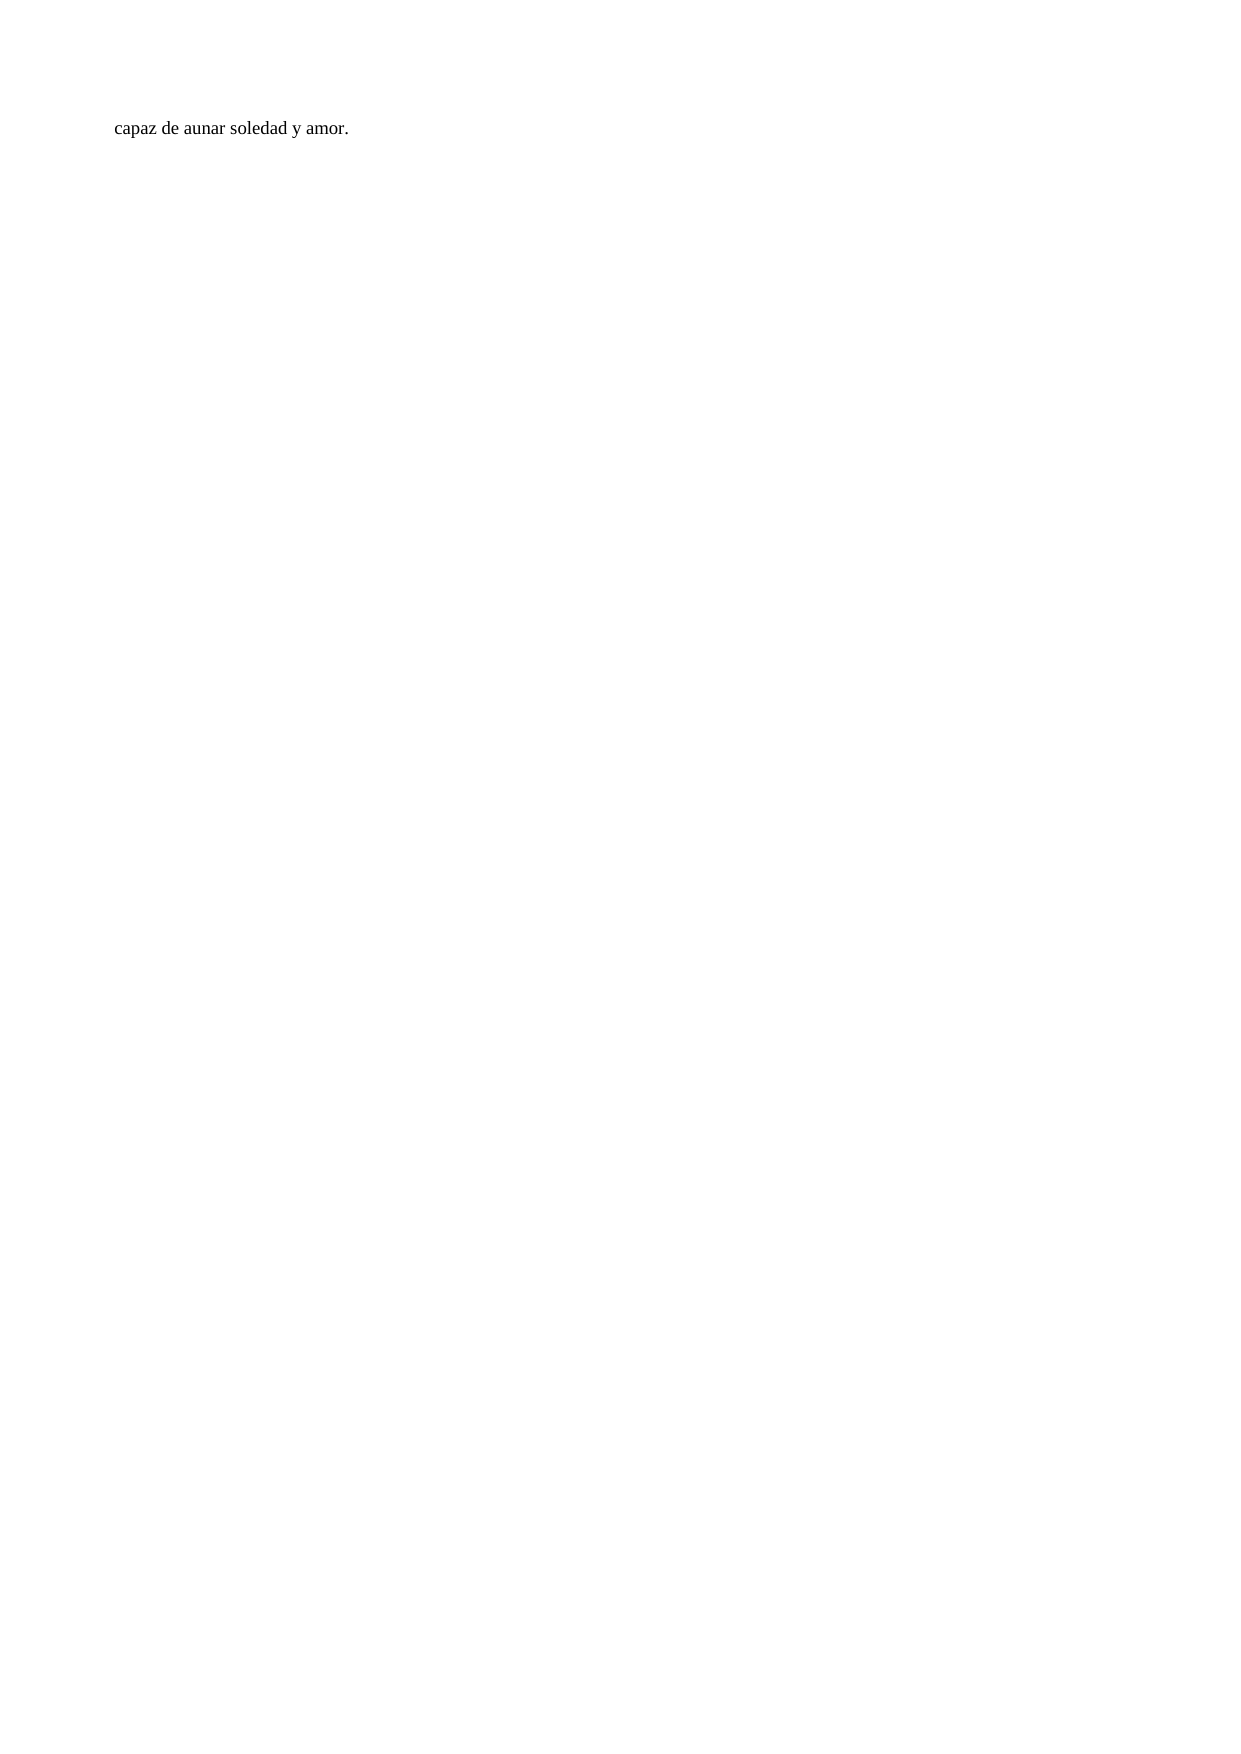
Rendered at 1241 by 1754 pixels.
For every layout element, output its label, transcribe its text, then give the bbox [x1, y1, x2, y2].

text capaz de aunar soledad y amor. [114, 114, 1119, 139]
